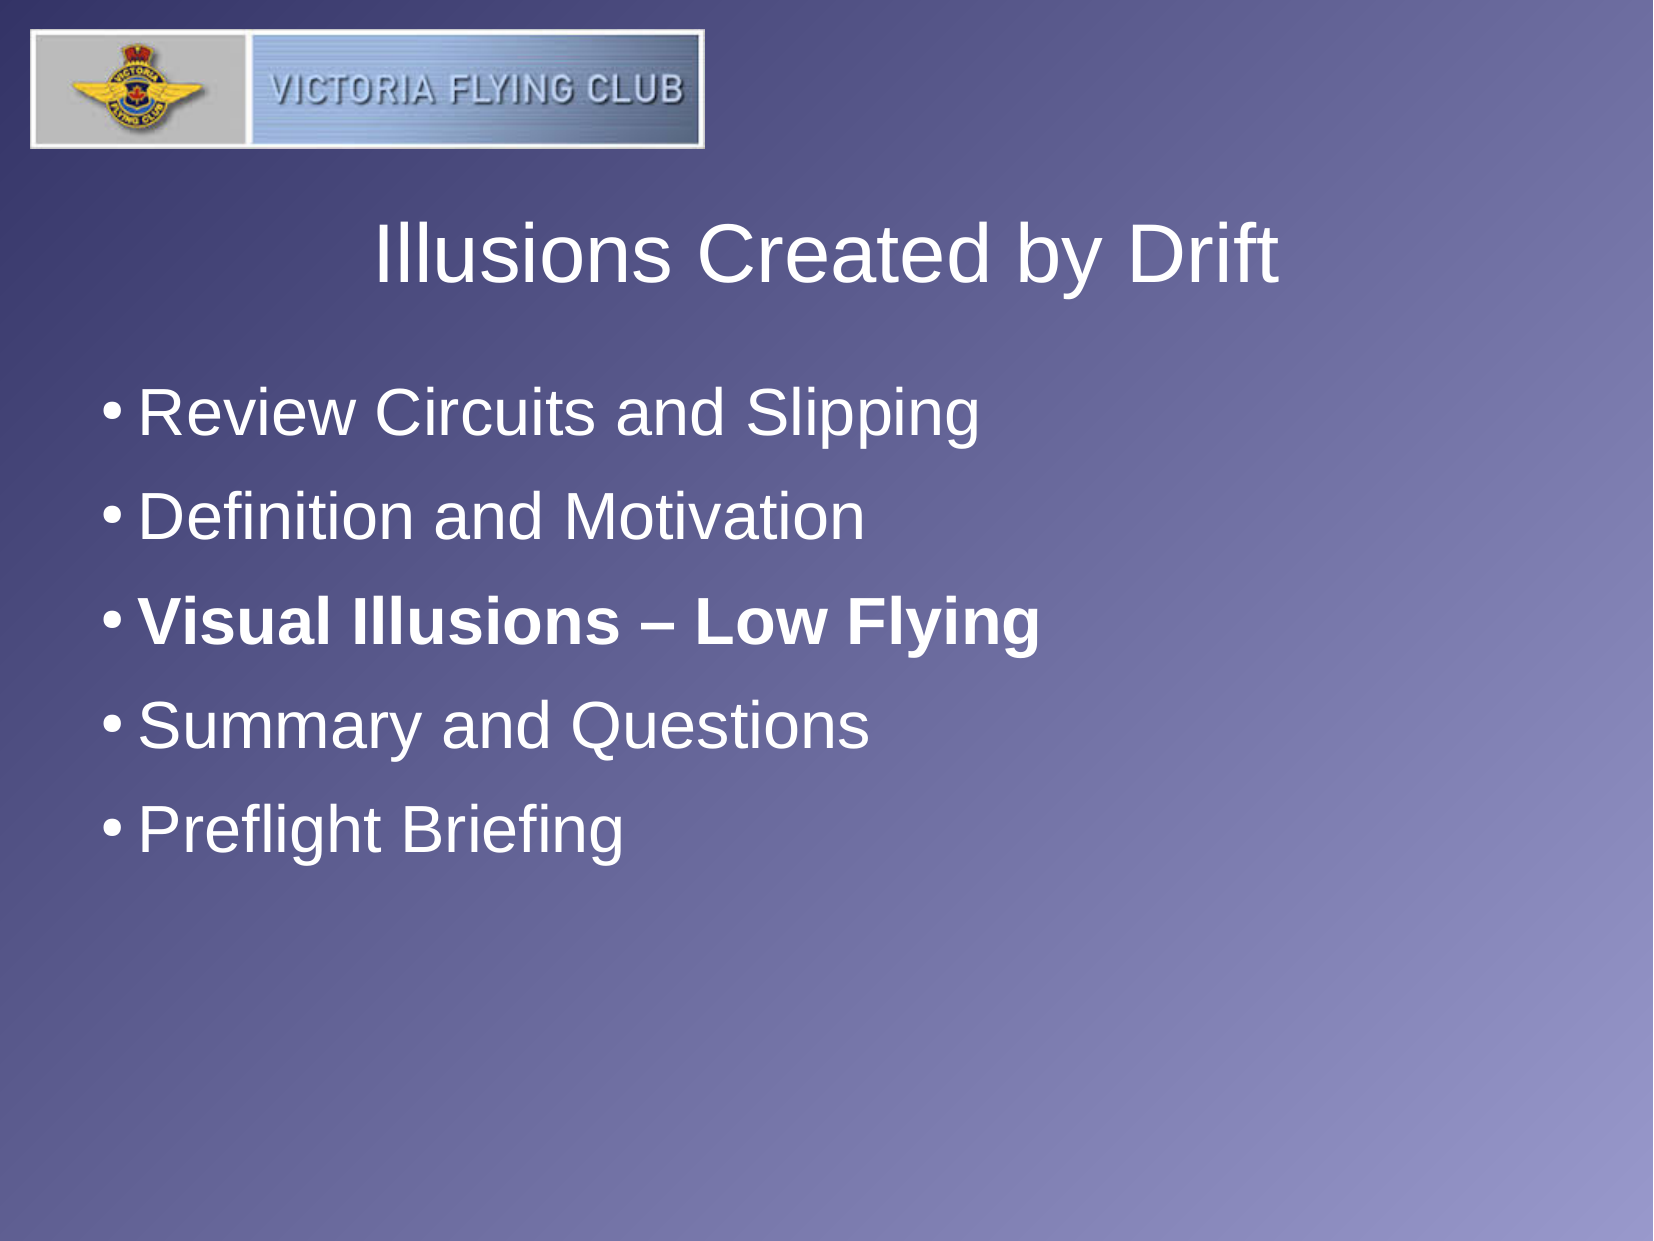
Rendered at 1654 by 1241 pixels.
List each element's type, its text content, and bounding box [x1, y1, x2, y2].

picture [30, 29, 705, 149]
list Review Circuits and Slipping Definition and Motivation Visual Illusions – Low Flying Summary and Questions Preflight Briefing [82, 375, 1571, 1095]
title Illusions Created by Drift [82, 150, 1571, 358]
